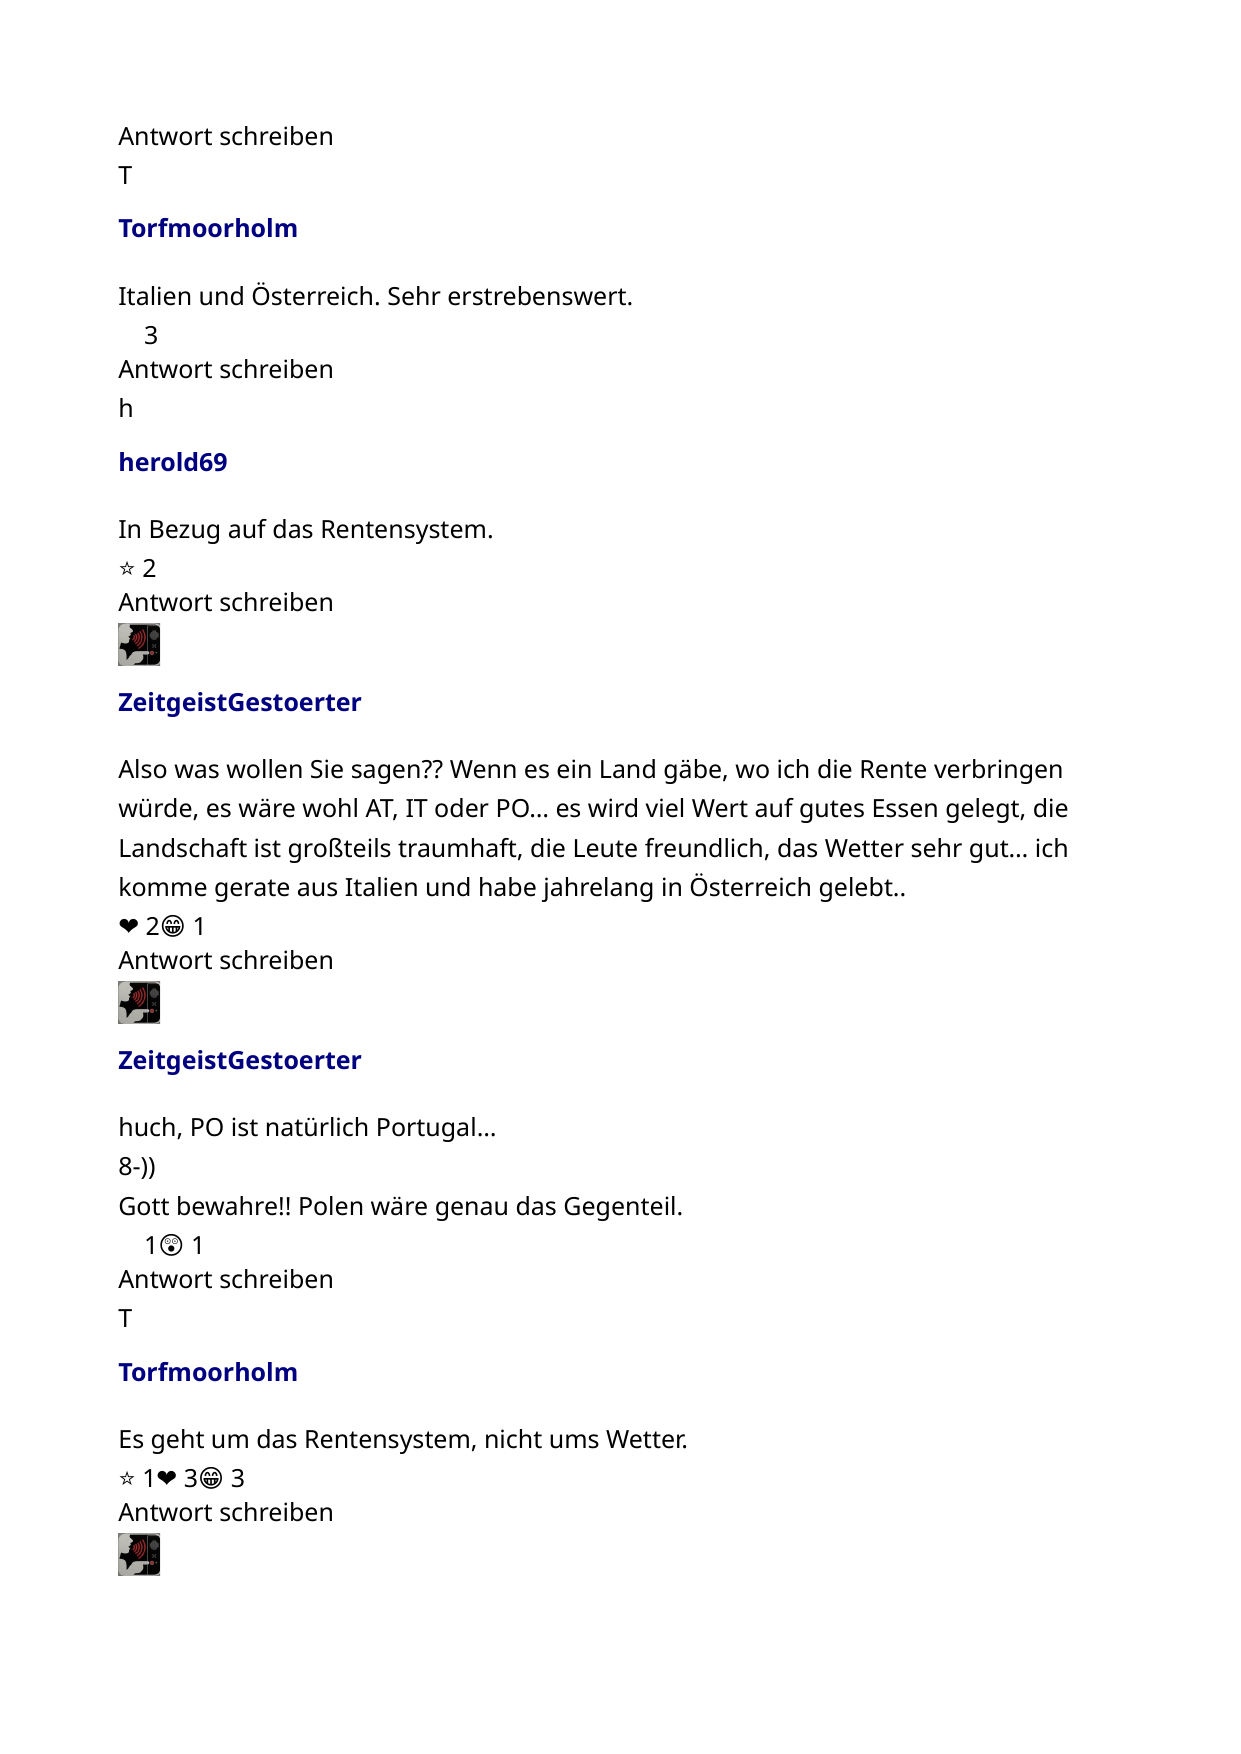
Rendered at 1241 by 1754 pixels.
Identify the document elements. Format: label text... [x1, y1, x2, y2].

text Italien und Österreich. Sehr erstrebenswert. [118, 278, 1122, 312]
picture [118, 1533, 161, 1576]
text Also was wollen Sie sagen?? Wenn es ein Land gäbe, wo ich die Rente verbringen würde, es wäre wohl AT, IT oder PO… es wird viel Wert auf gutes Essen gelegt, die Landschaft ist großteils traumhaft, die Leute freundlich, das Wetter sehr gut… ich komme gerate aus Italien und habe jahrelang in Österreich gelebt.. [118, 752, 1122, 903]
text Gott bewahre!! Polen wäre genau das Gegenteil. [118, 1188, 1122, 1222]
subtitle Torfmoorholm [118, 211, 1122, 245]
text ❤️ 2😁 1 [118, 908, 1122, 943]
text Antwort schreiben [118, 943, 1122, 977]
subtitle Torfmoorholm [118, 1354, 1122, 1388]
text ⭐️ 2 [118, 551, 1122, 584]
text In Bezug auf das Rentensystem. [118, 511, 1122, 545]
text 🤨 1😲 1 [118, 1227, 1122, 1261]
subtitle ZeitgeistGestoerter [118, 1043, 1122, 1077]
text T [118, 1301, 1122, 1335]
text 8-)) [118, 1149, 1122, 1183]
text 🤨 3 [118, 317, 1122, 351]
text Antwort schreiben [118, 584, 1122, 619]
text Antwort schreiben [118, 351, 1122, 385]
text Antwort schreiben [118, 118, 1122, 152]
picture [118, 981, 161, 1024]
text huch, PO ist natürlich Portugal… [118, 1110, 1122, 1144]
text ⭐️ 1❤️ 3😁 3 [118, 1461, 1122, 1495]
text Antwort schreiben [118, 1495, 1122, 1529]
subtitle ZeitgeistGestoerter [118, 685, 1122, 719]
picture [118, 623, 161, 666]
text Antwort schreiben [118, 1261, 1122, 1296]
subtitle herold69 [118, 444, 1122, 478]
text T [118, 157, 1122, 191]
text h [118, 391, 1122, 424]
text Es geht um das Rentensystem, nicht ums Wetter. [118, 1421, 1122, 1456]
